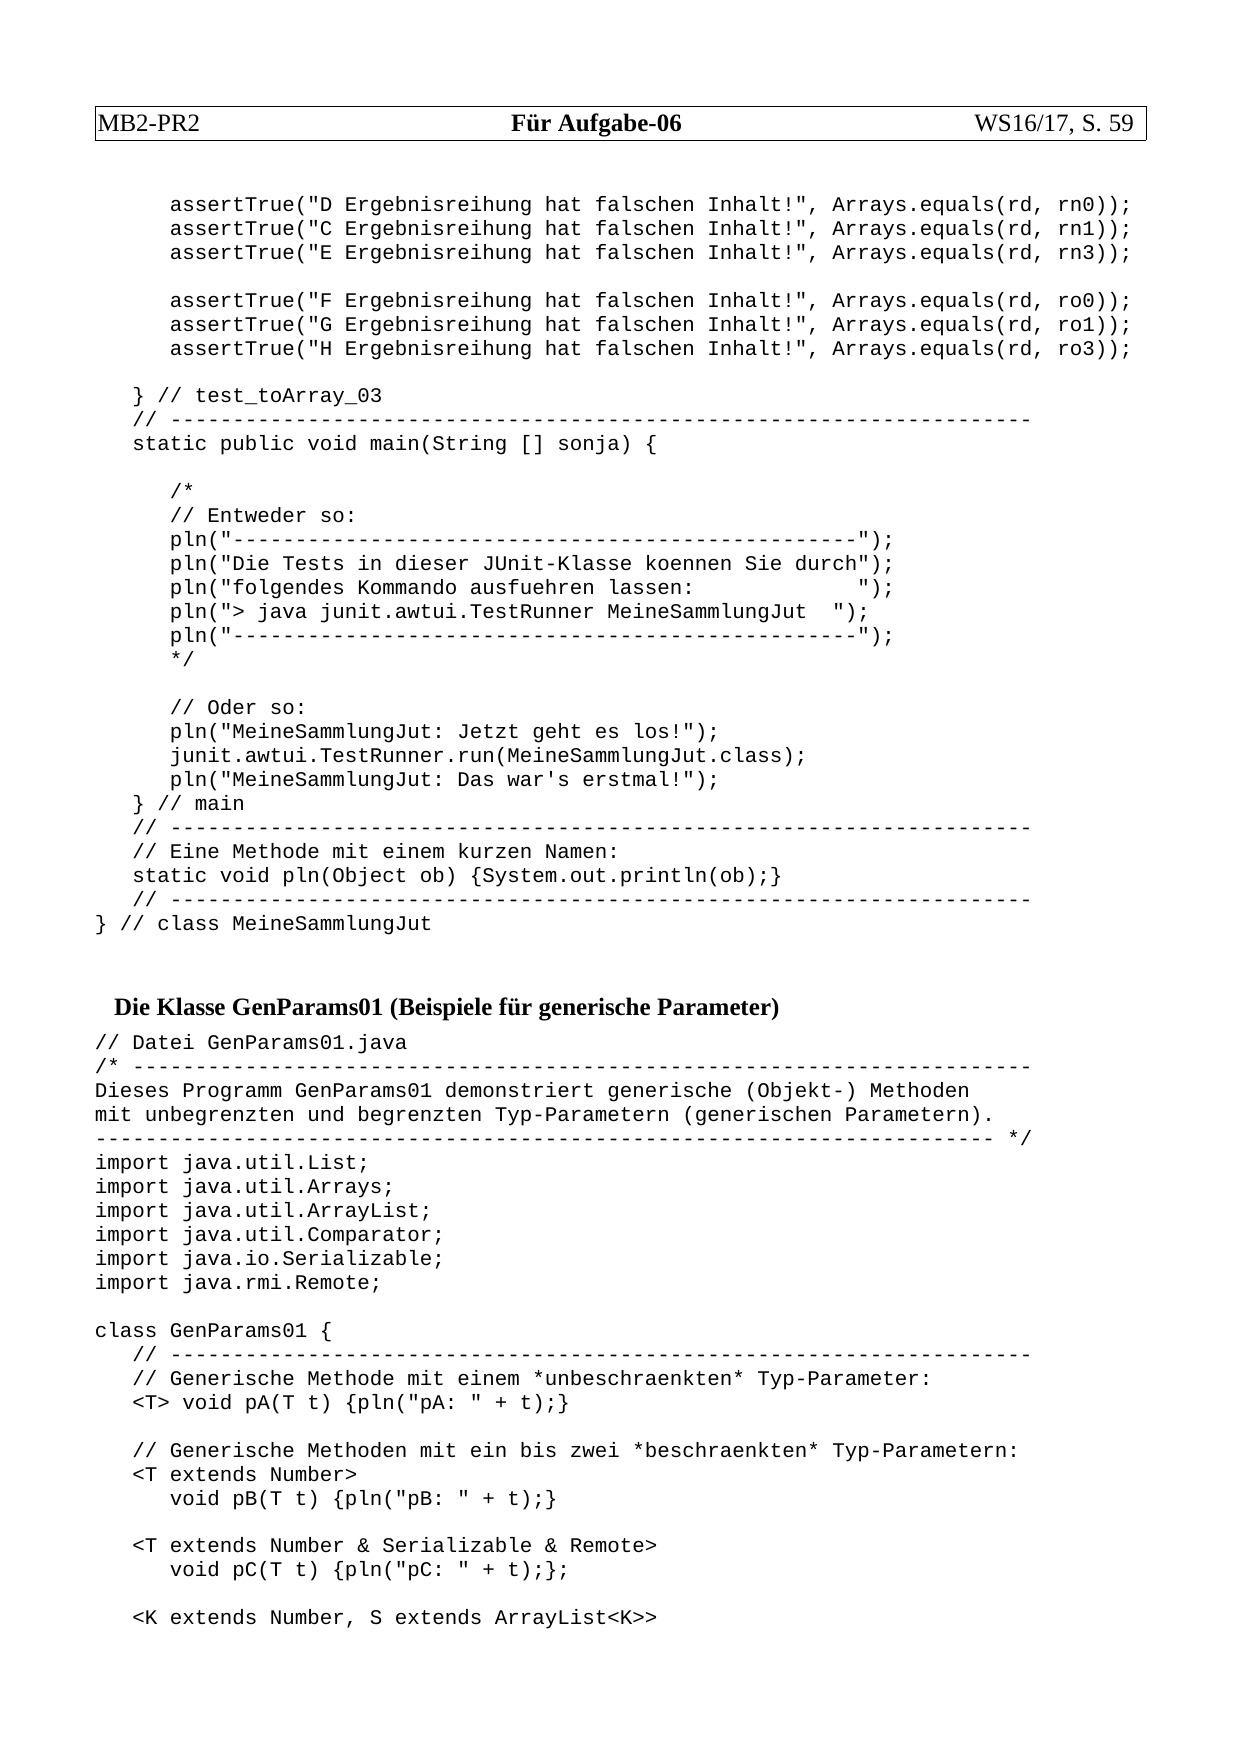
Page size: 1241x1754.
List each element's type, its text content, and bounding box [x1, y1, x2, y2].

text import java.util.Comparator; [94, 1224, 1146, 1248]
text mit unbegrenzten und begrenzten Typ-Parametern (generischen Parametern). [94, 1104, 1146, 1128]
text /* [94, 481, 1146, 505]
text static public void main(String [] sonja) { [94, 433, 1146, 457]
text assertTrue("F Ergebnisreihung hat falschen Inhalt!", Arrays.equals(rd, ro0)); [94, 289, 1146, 313]
text pln("--------------------------------------------------"); [94, 625, 1146, 649]
text assertTrue("H Ergebnisreihung hat falschen Inhalt!", Arrays.equals(rd, ro3)); [94, 337, 1146, 361]
text <T extends Number & Serializable & Remote> [94, 1535, 1146, 1559]
text <T extends Number> [94, 1463, 1146, 1487]
text class GenParams01 { [94, 1320, 1146, 1344]
text pln("Die Tests in dieser JUnit-Klasse koennen Sie durch"); [94, 553, 1146, 577]
text // --------------------------------------------------------------------- [94, 1344, 1146, 1368]
text // Entweder so: [94, 505, 1146, 529]
text pln("MeineSammlungJut: Das war's erstmal!"); [94, 769, 1146, 793]
text // --------------------------------------------------------------------- [94, 409, 1146, 433]
text pln("folgendes Kommando ausfuehren lassen: "); [94, 577, 1146, 601]
text // Generische Methode mit einem *unbeschraenkten* Typ-Parameter: [94, 1368, 1146, 1392]
text import java.rmi.Remote; [94, 1272, 1146, 1296]
text // --------------------------------------------------------------------- [94, 888, 1146, 912]
text // Datei GenParams01.java [94, 1032, 1146, 1056]
text assertTrue("E Ergebnisreihung hat falschen Inhalt!", Arrays.equals(rd, rn3)); [94, 242, 1146, 266]
text <K extends Number, S extends ArrayList<K>> [94, 1607, 1146, 1631]
subtitle Die Klasse GenParams01 (Beispiele für generische Parameter) [94, 992, 1146, 1021]
text pln("> java junit.awtui.TestRunner MeineSammlungJut "); [94, 601, 1146, 625]
text // --------------------------------------------------------------------- [94, 817, 1146, 841]
text import java.util.List; [94, 1152, 1146, 1176]
text } // main [94, 793, 1146, 817]
text assertTrue("G Ergebnisreihung hat falschen Inhalt!", Arrays.equals(rd, ro1)); [94, 313, 1146, 337]
text // Oder so: [94, 697, 1146, 721]
text Dieses Programm GenParams01 demonstriert generische (Objekt-) Methoden [94, 1080, 1146, 1104]
text pln("--------------------------------------------------"); [94, 529, 1146, 553]
text } // test_toArray_03 [94, 385, 1146, 409]
text } // class MeineSammlungJut [94, 912, 1146, 936]
text import java.util.ArrayList; [94, 1200, 1146, 1224]
text static void pln(Object ob) {System.out.println(ob);} [94, 864, 1146, 888]
text */ [94, 649, 1146, 673]
text <T> void pA(T t) {pln("pA: " + t);} [94, 1392, 1146, 1416]
text assertTrue("D Ergebnisreihung hat falschen Inhalt!", Arrays.equals(rd, rn0)); [94, 194, 1146, 218]
text pln("MeineSammlungJut: Jetzt geht es los!"); [94, 721, 1146, 745]
text ------------------------------------------------------------------------ */ [94, 1128, 1146, 1152]
text import java.util.Arrays; [94, 1176, 1146, 1200]
text // Generische Methoden mit ein bis zwei *beschraenkten* Typ-Parametern: [94, 1439, 1146, 1463]
text void pB(T t) {pln("pB: " + t);} [94, 1487, 1146, 1511]
text void pC(T t) {pln("pC: " + t);}; [94, 1559, 1146, 1583]
text // Eine Methode mit einem kurzen Namen: [94, 841, 1146, 864]
text /* ------------------------------------------------------------------------ [94, 1056, 1146, 1080]
text assertTrue("C Ergebnisreihung hat falschen Inhalt!", Arrays.equals(rd, rn1)); [94, 218, 1146, 242]
text import java.io.Serializable; [94, 1248, 1146, 1272]
text junit.awtui.TestRunner.run(MeineSammlungJut.class); [94, 745, 1146, 769]
